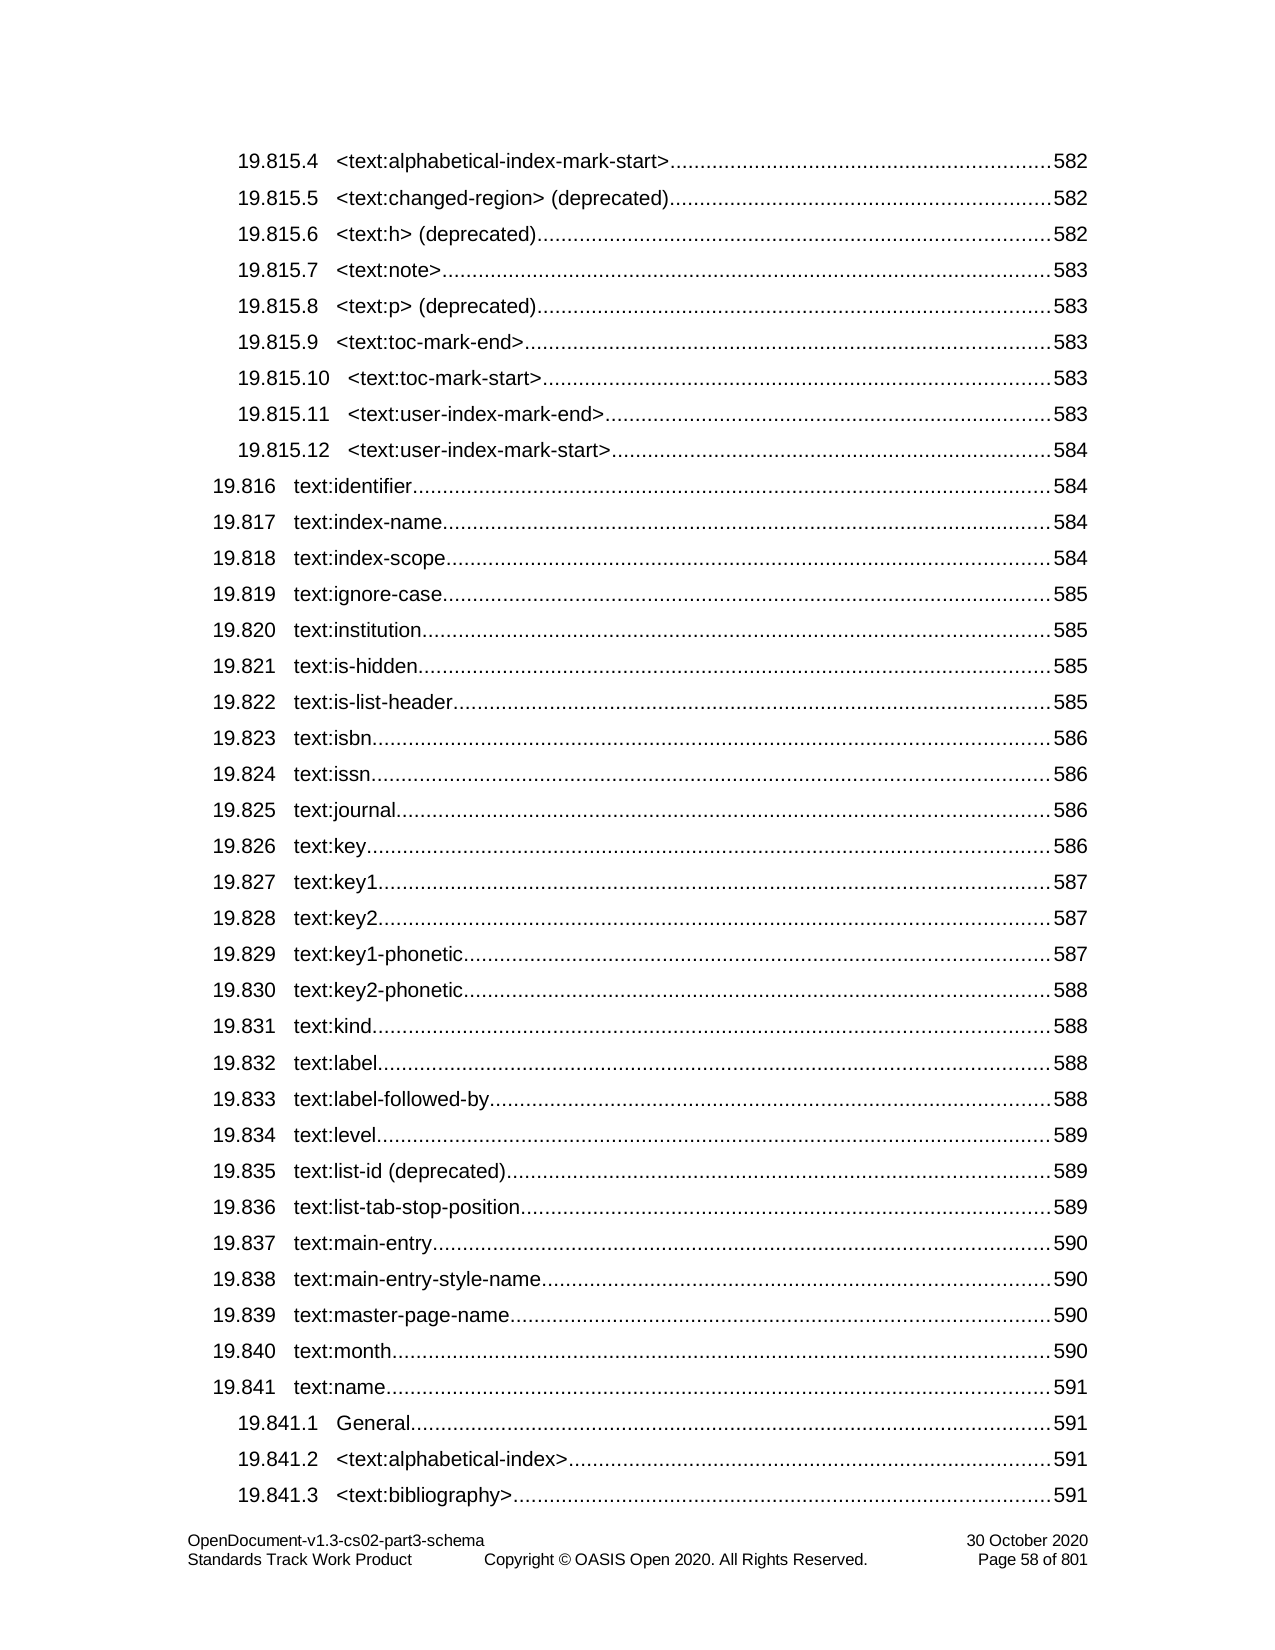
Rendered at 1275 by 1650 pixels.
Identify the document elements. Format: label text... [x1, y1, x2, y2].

text 19.815.12 <text:user-index-mark-start> 584 [237, 438, 1088, 462]
text 19.817 text:index-name 584 [212, 510, 1088, 534]
text 19.838 text:main-entry-style-name 590 [212, 1267, 1088, 1291]
text 19.839 text:master-page-name 590 [212, 1303, 1088, 1327]
text 19.836 text:list-tab-stop-position 589 [212, 1195, 1088, 1219]
text 19.841 text:name 591 [212, 1375, 1088, 1399]
text 19.830 text:key2-phonetic 588 [212, 979, 1088, 1002]
text 19.821 text:is-hidden 585 [212, 654, 1088, 678]
text 19.815.11 <text:user-index-mark-end> 583 [237, 402, 1088, 426]
text 19.815.6 <text:h> (deprecated) 582 [237, 222, 1088, 246]
text 19.815.7 <text:note> 583 [237, 258, 1088, 282]
text 19.823 text:isbn 586 [212, 727, 1088, 750]
text 19.815.10 <text:toc-mark-start> 583 [237, 366, 1088, 390]
text 19.841.3 <text:bibliography> 591 [237, 1483, 1088, 1507]
text 19.818 text:index-scope 584 [212, 546, 1088, 570]
text 19.835 text:list-id (deprecated) 589 [212, 1159, 1088, 1183]
text 19.815.5 <text:changed-region> (deprecated) 582 [237, 186, 1088, 209]
text 19.815.9 <text:toc-mark-end> 583 [237, 330, 1088, 354]
text 19.837 text:main-entry 590 [212, 1231, 1088, 1255]
text 19.828 text:key2 587 [212, 907, 1088, 930]
text 19.841.2 <text:alphabetical-index> 591 [237, 1447, 1088, 1471]
text 19.832 text:label 588 [212, 1051, 1088, 1074]
text 19.815.4 <text:alphabetical-index-mark-start> 582 [237, 150, 1088, 173]
text 19.840 text:month 590 [212, 1339, 1088, 1363]
text 19.831 text:kind 588 [212, 1015, 1088, 1038]
text 19.834 text:level 589 [212, 1123, 1088, 1147]
text 19.819 text:ignore-case 585 [212, 582, 1088, 606]
text 19.841.1 General 591 [237, 1411, 1088, 1435]
text 19.833 text:label-followed-by 588 [212, 1087, 1088, 1111]
text 19.815.8 <text:p> (deprecated) 583 [237, 294, 1088, 318]
text 19.822 text:is-list-header 585 [212, 691, 1088, 714]
text 19.824 text:issn 586 [212, 763, 1088, 786]
text 19.827 text:key1 587 [212, 871, 1088, 894]
text 19.816 text:identifier 584 [212, 474, 1088, 498]
text 19.829 text:key1-phonetic 587 [212, 943, 1088, 966]
text 19.820 text:institution 585 [212, 618, 1088, 642]
text 19.825 text:journal 586 [212, 799, 1088, 822]
text 19.826 text:key 586 [212, 835, 1088, 858]
